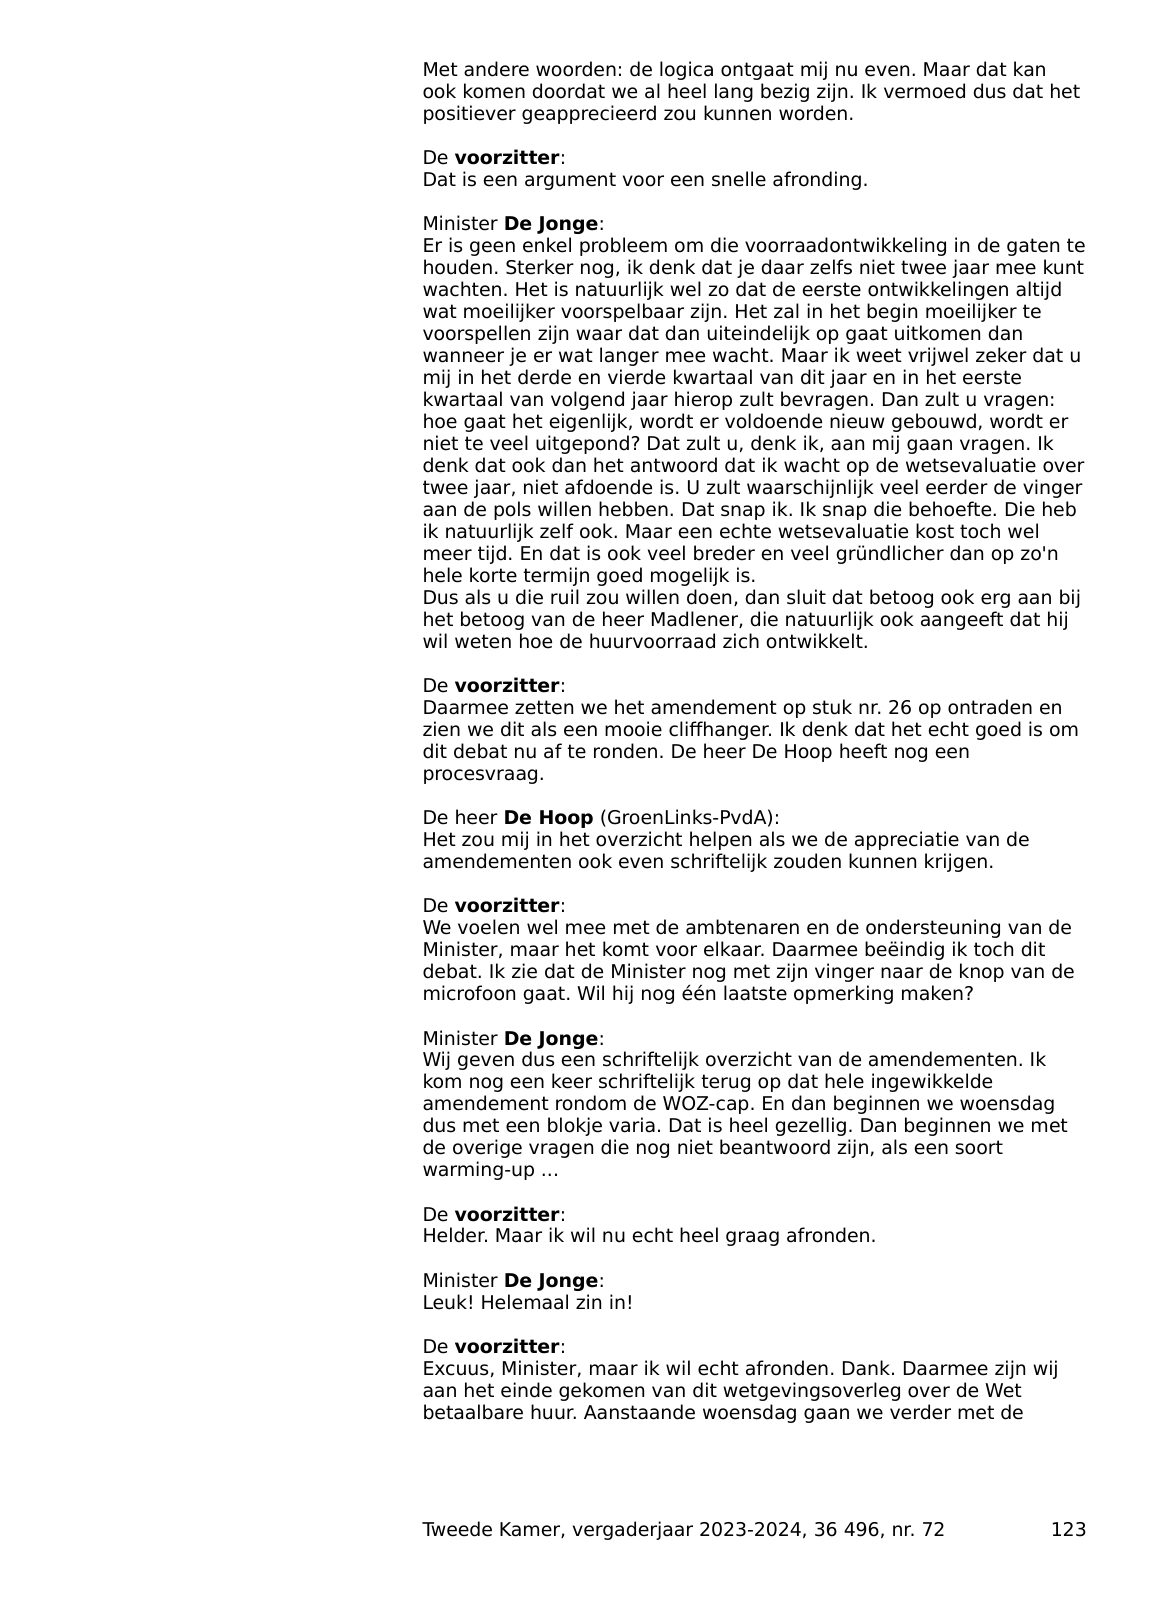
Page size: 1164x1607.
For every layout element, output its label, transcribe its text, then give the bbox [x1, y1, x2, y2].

text Minister De Jonge: [422, 213, 1087, 235]
text Excuus, Minister, maar ik wil echt afronden. Dank. Daarmee zijn wij aan het einde gekomen van dit wetgevingsoverleg over de Wet betaalbare huur. Aanstaande woensdag gaan we verder met de [422, 1358, 1087, 1424]
text Er is geen enkel probleem om die voorraadontwikkeling in de gaten te houden. Sterker nog, ik denk dat je daar zelfs niet twee jaar mee kunt wachten. Het is natuurlijk wel zo dat de eerste ontwikkelingen altijd wat moeilijker voorspelbaar zijn. Het zal in het begin moeilijker te voorspellen zijn waar dat dan uiteindelijk op gaat uitkomen dan wanneer je er wat langer mee wacht. Maar ik weet vrijwel zeker dat u mij in het derde en vierde kwartaal van dit jaar en in het eerste kwartaal van volgend jaar hierop zult bevragen. Dan zult u vragen: hoe gaat het eigenlijk, wordt er voldoende nieuw gebouwd, wordt er niet te veel uitgepond? Dat zult u, denk ik, aan mij gaan vragen. Ik denk dat ook dan het antwoord dat ik wacht op de wetsevaluatie over twee jaar, niet afdoende is. U zult waarschijnlijk veel eerder de vinger aan de pols willen hebben. Dat snap ik. Ik snap die behoefte. Die heb ik natuurlijk zelf ook. Maar een echte wetsevaluatie kost toch wel meer tijd. En dat is ook veel breder en veel gründlicher dan op zo'n hele korte termijn goed mogelijk is. [422, 235, 1087, 587]
text Helder. Maar ik wil nu echt heel graag afronden. [422, 1225, 1087, 1247]
text We voelen wel mee met de ambtenaren en de ondersteuning van de Minister, maar het komt voor elkaar. Daarmee beëindig ik toch dit debat. Ik zie dat de Minister nog met zijn vinger naar de knop van de microfoon gaat. Wil hij nog één laatste opmerking maken? [422, 917, 1087, 1005]
text Dat is een argument voor een snelle afronding. [422, 169, 1087, 191]
text De voorzitter: [422, 147, 1087, 169]
text Leuk! Helemaal zin in! [422, 1292, 1087, 1313]
text Wij geven dus een schriftelijk overzicht van de amendementen. Ik kom nog een keer schriftelijk terug op dat hele ingewikkelde amendement rondom de WOZ-cap. En dan beginnen we woensdag dus met een blokje varia. Dat is heel gezellig. Dan beginnen we met de overige vragen die nog niet beantwoord zijn, als een soort warming-up ... [422, 1049, 1087, 1181]
text Daarmee zetten we het amendement op stuk nr. 26 op ontraden en zien we dit als een mooie cliffhanger. Ik denk dat het echt goed is om dit debat nu af te ronden. De heer De Hoop heeft nog een procesvraag. [422, 697, 1087, 785]
text Minister De Jonge: [422, 1027, 1087, 1049]
text De voorzitter: [422, 1203, 1087, 1225]
text Met andere woorden: de logica ontgaat mij nu even. Maar dat kan ook komen doordat we al heel lang bezig zijn. Ik vermoed dus dat het positiever geapprecieerd zou kunnen worden. [422, 59, 1087, 125]
text De voorzitter: [422, 675, 1087, 697]
text De heer De Hoop (GroenLinks-PvdA): [422, 807, 1087, 829]
text Dus als u die ruil zou willen doen, dan sluit dat betoog ook erg aan bij het betoog van de heer Madlener, die natuurlijk ook aangeeft dat hij wil weten hoe de huurvoorraad zich ontwikkelt. [422, 587, 1087, 653]
text De voorzitter: [422, 895, 1087, 917]
text De voorzitter: [422, 1336, 1087, 1358]
text Het zou mij in het overzicht helpen als we de appreciatie van de amendementen ook even schriftelijk zouden kunnen krijgen. [422, 829, 1087, 873]
text Minister De Jonge: [422, 1269, 1087, 1292]
